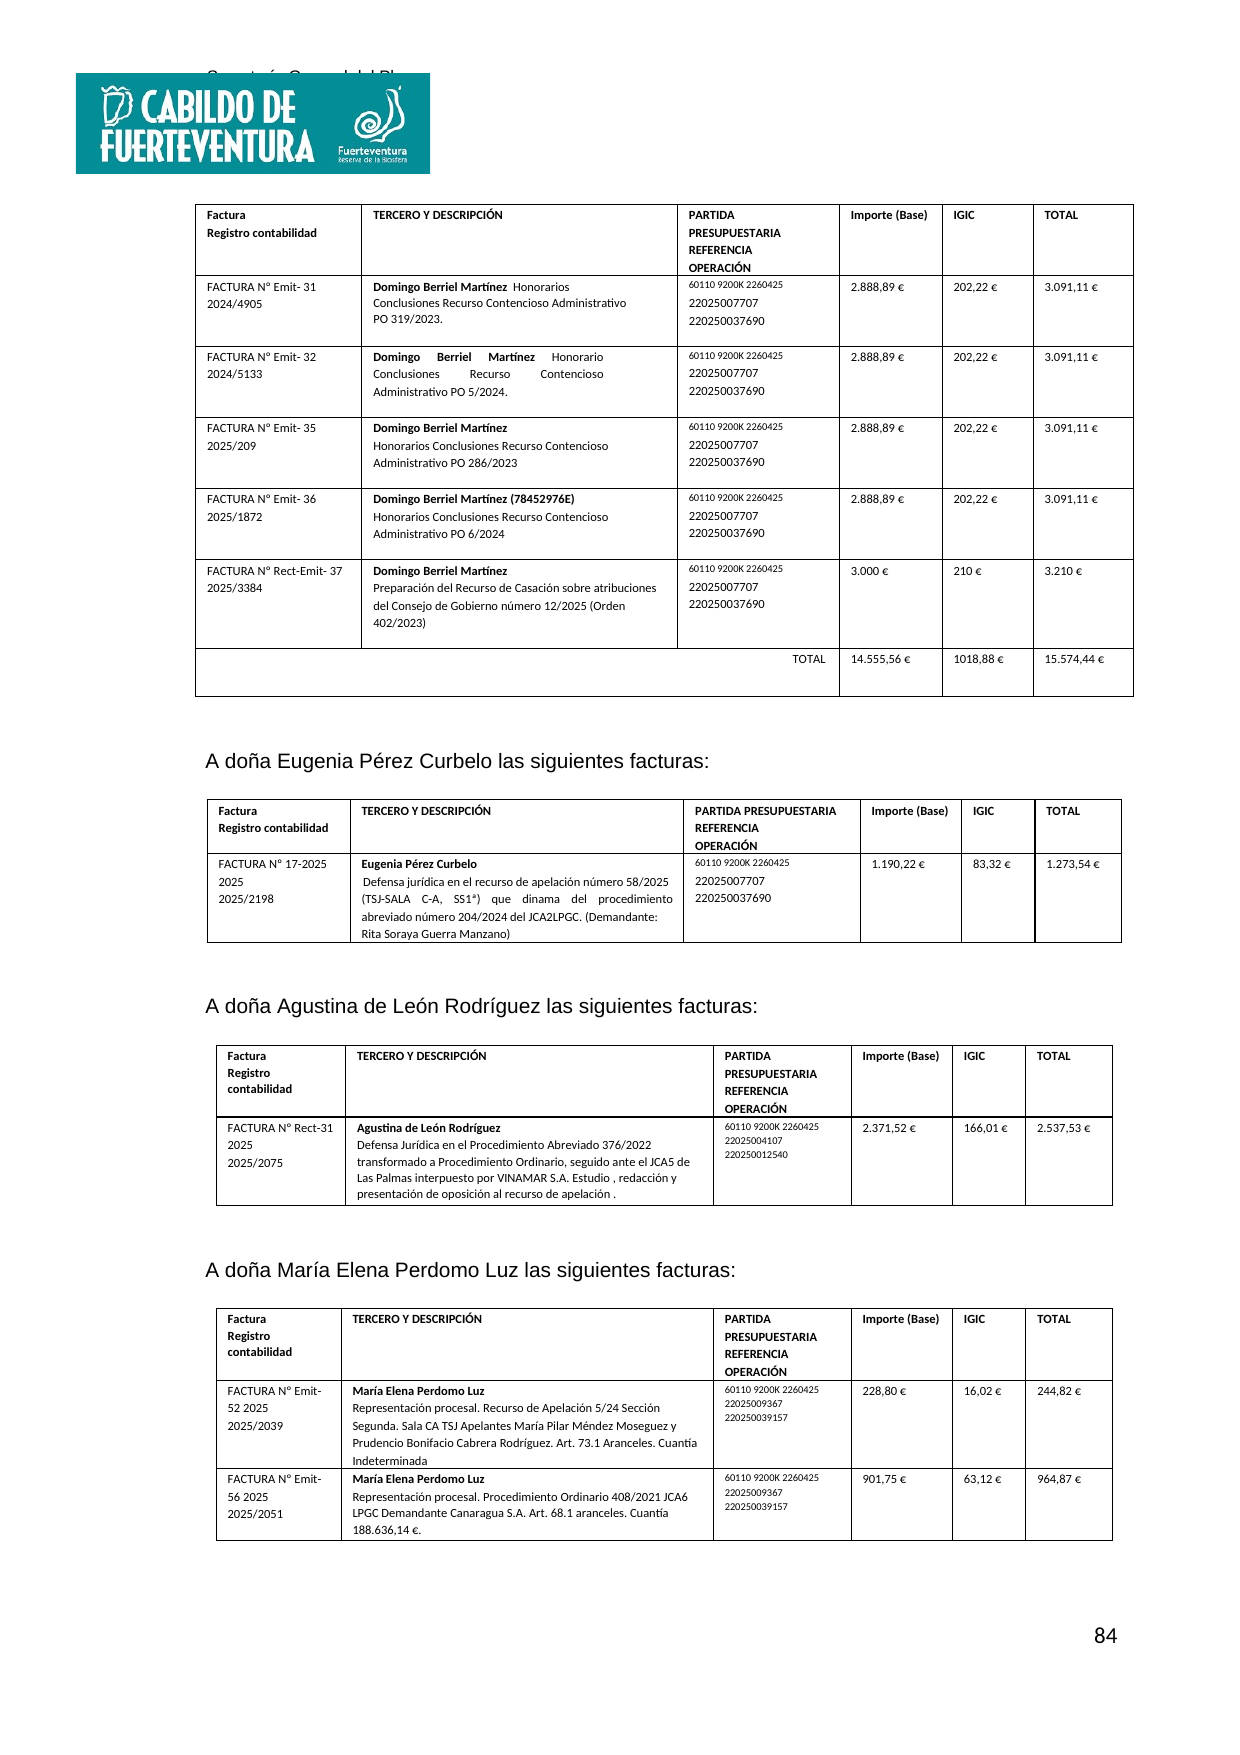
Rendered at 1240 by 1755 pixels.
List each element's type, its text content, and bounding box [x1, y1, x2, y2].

table_header TOTAL [1036, 800, 1121, 853]
table_cell María Elena Perdomo Luz Representación procesal. Procedimiento Ordinario 408/2021 JCA6 LPGC Demandante Canaragua S.A. Art. 68.1 aranceles. Cuantía 188.636,14 €. [342, 1469, 713, 1539]
table_cell FACTURA Nº Emit- 32 2024/5133 [196, 347, 361, 417]
table_cell 3.210 € [1034, 560, 1133, 648]
table_cell Domingo Berriel Martínez Honorarios Conclusiones Recurso Contencioso Administrativo PO 319/2023. [362, 276, 677, 346]
table_cell 3.091,11 € [1034, 276, 1133, 346]
table_cell 63,12 € [953, 1469, 1025, 1539]
table_cell María Elena Perdomo Luz Representación procesal. Recurso de Apelación 5/24 Sección Segunda. Sala CA TSJ Apelantes María Pilar Méndez Moseguez y Prudencio Bonifacio Cabrera Rodríguez. Art. 73.1 Aranceles. Cuantía Indeterminada [342, 1381, 713, 1468]
table_cell 202,22 € [943, 276, 1033, 346]
table_cell 60110 9200K 2260425 22025007707 220250037690 [678, 489, 839, 559]
table_header PARTIDA PRESUPUESTARIA REFERENCIA OPERACIÓN [714, 1046, 851, 1116]
table_cell 3.091,11 € [1034, 347, 1133, 417]
table_cell 60110 9200K 2260425 22025007707 220250037690 [678, 418, 839, 488]
text A doña María Elena Perdomo Luz las siguientes facturas: [205, 1257, 1122, 1281]
table_header Importe (Base) [852, 1309, 952, 1379]
table_cell 83,32 € [962, 854, 1034, 942]
table_cell FACTURA Nº Rect-Emit- 37 2025/3384 [196, 560, 361, 648]
table_cell 202,22 € [943, 418, 1033, 488]
table_cell 15.574,44 € [1034, 649, 1133, 696]
table_header TOTAL [1026, 1046, 1112, 1116]
table_cell 2.888,89 € [840, 418, 942, 488]
table_cell 2.888,89 € [840, 489, 942, 559]
table_header PARTIDA PRESUPUESTARIA REFERENCIA OPERACIÓN [684, 800, 860, 853]
table_cell 2.371,52 € [852, 1118, 952, 1205]
table_header TOTAL [1034, 205, 1133, 275]
table_cell 2.888,89 € [840, 347, 942, 417]
table_cell Domingo Berriel Martínez (78452976E) Honorarios Conclusiones Recurso Contencioso Administrativo PO 6/2024 [362, 489, 677, 559]
table_cell 60110 9200K 2260425 22025009367 220250039157 [714, 1381, 851, 1468]
table_header TERCERO Y DESCRIPCIÓN [351, 800, 683, 853]
table_header TERCERO Y DESCRIPCIÓN [346, 1046, 713, 1116]
table_cell Agustina de León Rodríguez Defensa Jurídica en el Procedimiento Abreviado 376/2022 transformado a Procedimiento Ordinario, seguido ante el JCA5 de Las Palmas interpuesto por VINAMAR S.A. Estudio , redacción y presentación de oposición al recurso de apelación . [346, 1118, 713, 1205]
table_header TOTAL [1026, 1309, 1112, 1379]
table_cell 202,22 € [943, 489, 1033, 559]
table_header IGIC [953, 1046, 1025, 1116]
table_header Importe (Base) [840, 205, 942, 275]
table_cell 2.888,89 € [840, 276, 942, 346]
table_header IGIC [962, 800, 1034, 853]
table_cell FACTURA Nº Emit- 36 2025/1872 [196, 489, 361, 559]
table_cell 3.091,11 € [1034, 418, 1133, 488]
table_cell 166,01 € [953, 1118, 1025, 1205]
table_header Factura Registro contabilidad [217, 1046, 345, 1116]
table_cell 901,75 € [852, 1469, 952, 1539]
table_cell Domingo Berriel Martínez Honorarios Conclusiones Recurso Contencioso Administrativo PO 286/2023 [362, 418, 677, 488]
table_cell 3.091,11 € [1034, 489, 1133, 559]
table_cell 60110 9200K 2260425 22025007707 220250037690 [678, 276, 839, 346]
table_cell 1.273,54 € [1036, 854, 1121, 942]
table_cell 3.000 € [840, 560, 942, 648]
table_cell 60110 9200K 2260425 22025007707 220250037690 [678, 347, 839, 417]
table_cell 964,87 € [1026, 1469, 1112, 1539]
table_cell 1.190,22 € [861, 854, 961, 942]
table_cell Eugenia Pérez Curbelo Defensa jurídica en el recurso de apelación número 58/2025 (TSJ-SALA C-A, SS1ª) que dinama del procedimiento abreviado número 204/2024 del JCA2LPGC. (Demandante: Rita Soraya Guerra Manzano) [351, 854, 683, 942]
table_cell [362, 649, 677, 696]
table_header Importe (Base) [861, 800, 961, 853]
table_cell FACTURA Nº Emit- 35 2025/209 [196, 418, 361, 488]
text A doña Eugenia Pérez Curbelo las siguientes facturas: [205, 748, 1122, 772]
table_cell [196, 649, 362, 696]
table_cell TOTAL [677, 649, 839, 696]
table_cell FACTURA Nº Emit- 31 2024/4905 [196, 276, 361, 346]
table_header IGIC [943, 205, 1033, 275]
table_cell FACTURA Nº 17-2025 2025 2025/2198 [208, 854, 350, 942]
table_cell 202,22 € [943, 347, 1033, 417]
table_cell FACTURA Nº Rect-31 2025 2025/2075 [217, 1118, 345, 1205]
table_cell 60110 9200K 2260425 22025004107 220250012540 [714, 1118, 851, 1205]
table_header PARTIDA PRESUPUESTARIA REFERENCIA OPERACIÓN [678, 205, 839, 275]
table_cell 1018,88 € [943, 649, 1033, 696]
table_header PARTIDA PRESUPUESTARIA REFERENCIA OPERACIÓN [714, 1309, 851, 1379]
table_cell 2.537,53 € [1026, 1118, 1112, 1205]
picture [75, 73, 431, 174]
table_cell FACTURA Nº Emit- 56 2025 2025/2051 [217, 1469, 341, 1539]
table_header Factura Registro contabilidad [208, 800, 350, 853]
table_cell FACTURA Nº Emit- 52 2025 2025/2039 [217, 1381, 341, 1468]
table_header Factura Registro contabilidad [196, 205, 361, 275]
table_header Factura Registro contabilidad [217, 1309, 341, 1379]
table_cell 244,82 € [1026, 1381, 1112, 1468]
table_header TERCERO Y DESCRIPCIÓN [362, 205, 677, 275]
table_cell 228,80 € [852, 1381, 952, 1468]
table_header TERCERO Y DESCRIPCIÓN [342, 1309, 713, 1379]
table_cell 210 € [943, 560, 1033, 648]
table_cell Domingo Berriel Martínez Honorario Conclusiones Recurso Contencioso Administrativo PO 5/2024. [362, 347, 677, 417]
table_header Importe (Base) [852, 1046, 952, 1116]
table_cell 60110 9200K 2260425 22025007707 220250037690 [684, 854, 860, 942]
table_cell 16,02 € [953, 1381, 1025, 1468]
table_header IGIC [953, 1309, 1025, 1379]
table_cell 60110 9200K 2260425 22025009367 220250039157 [714, 1469, 851, 1539]
table_cell Domingo Berriel Martínez Preparación del Recurso de Casación sobre atribuciones del Consejo de Gobierno número 12/2025 (Orden 402/2023) [362, 560, 677, 648]
text A doña Agustina de León Rodríguez las siguientes facturas: [205, 994, 1122, 1018]
table_cell 14.555,56 € [840, 649, 942, 696]
table_cell 60110 9200K 2260425 22025007707 220250037690 [678, 560, 839, 648]
